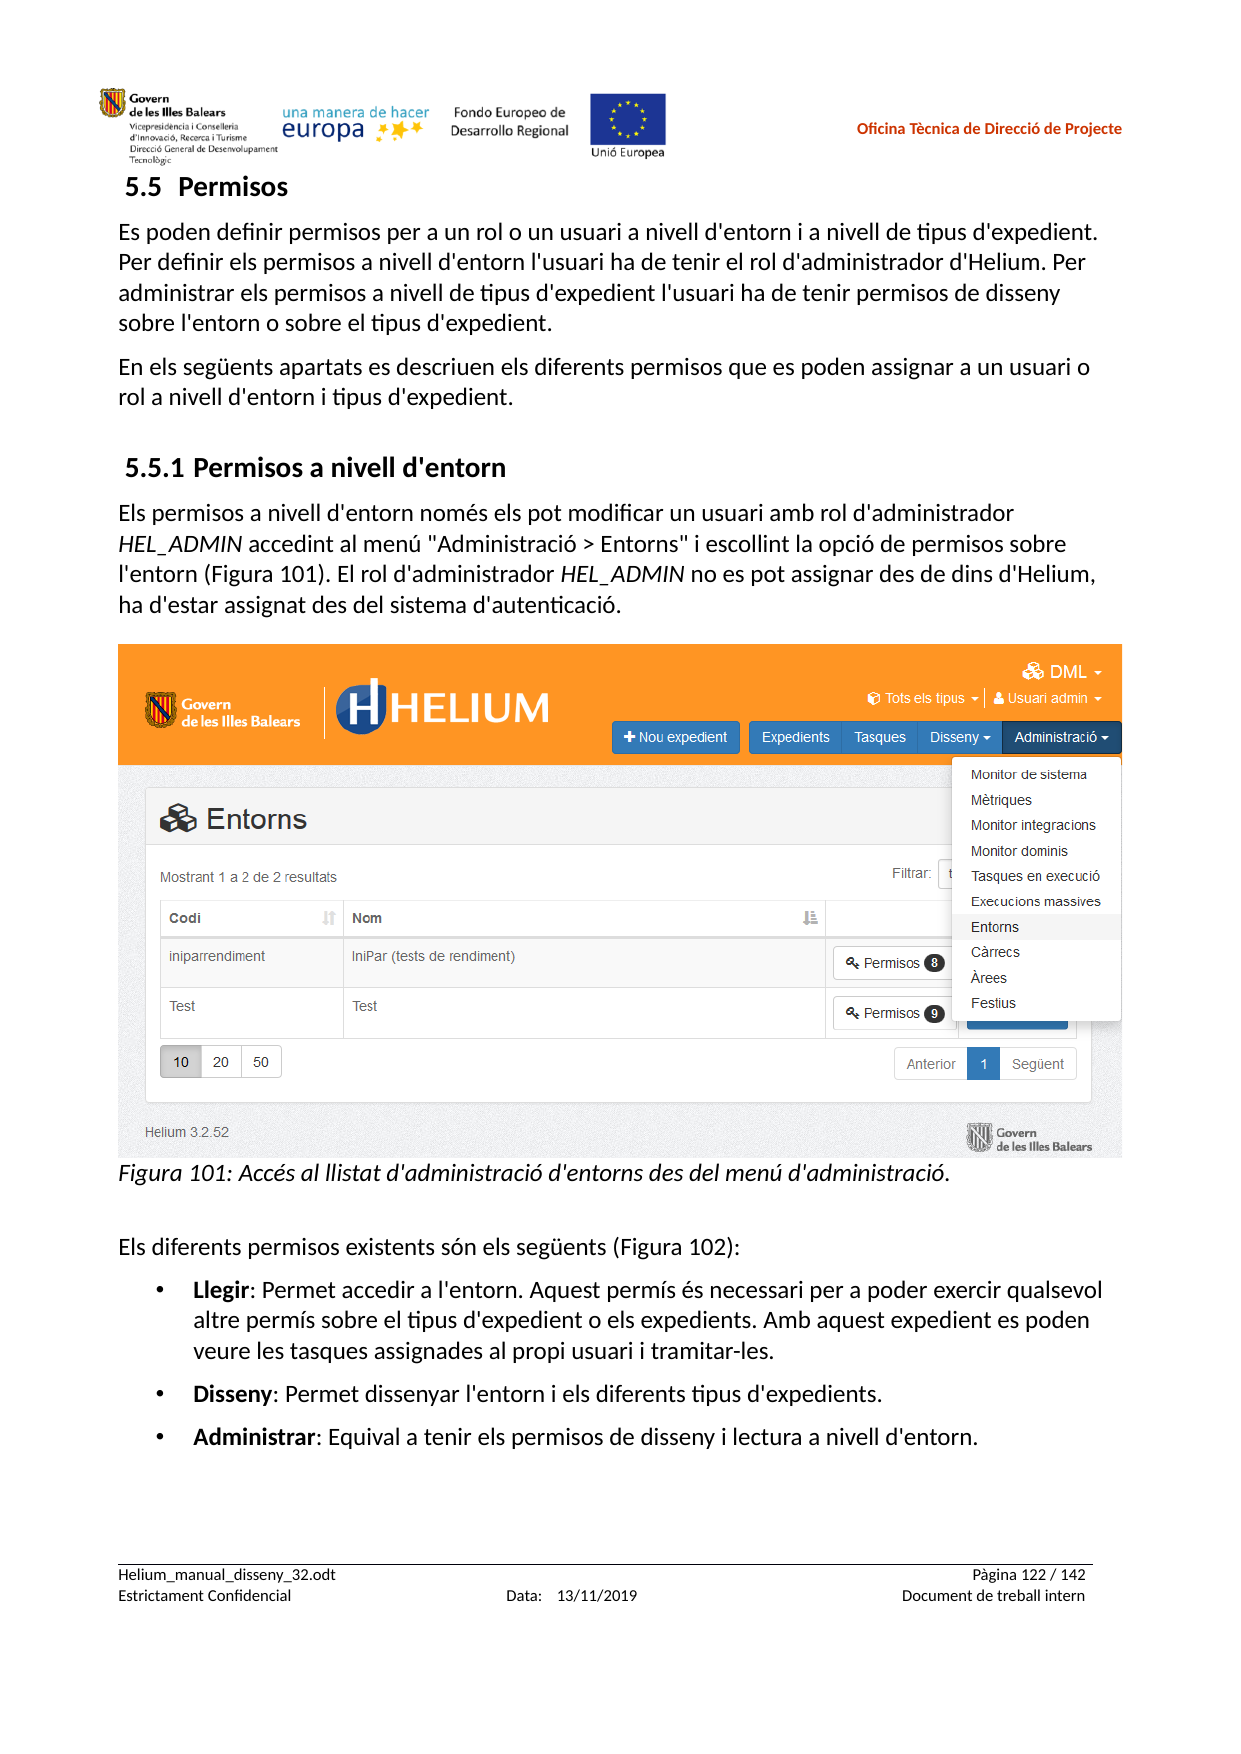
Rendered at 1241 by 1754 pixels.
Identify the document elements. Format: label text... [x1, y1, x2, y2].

text Figura 101: Accés al llistat d'administració d'entorns des del menú d'administració. [118, 1158, 1122, 1188]
subtitle Permisos [118, 168, 1122, 203]
list Disseny: Permet dissenyar l'entorn i els diferents tipus d'expedients. [156, 1378, 1122, 1409]
text En els següents apartats es descriuen els diferents permisos que es poden assignar a un usuari o rol a nivell d'entorn i tipus d'expedient. [118, 351, 1122, 412]
text Els permisos a nivell d'entorn només els pot modificar un usuari amb rol d'administrador HEL_ADMIN accedint al menú "Administració > Entorns" i escollint la opció de permisos sobre l'entorn (Figura 101). El rol d'administrador HEL_ADMIN no es pot assignar des de dins d'Helium, ha d'estar assignat des del sistema d'autenticació. [118, 497, 1122, 619]
list Llegir: Permet accedir a l'entorn. Aquest permís és necessari per a poder exercir qualsevol altre permís sobre el tipus d'expedient o els expedients. Amb aquest expedient es poden veure les tasques assignades al propi usuari i tramitar-les. [156, 1274, 1122, 1366]
picture [118, 644, 1123, 1158]
list Administrar: Equival a tenir els permisos de disseny i lectura a nivell d'entorn. [156, 1421, 1122, 1452]
text Es poden definir permisos per a un rol o un usuari a nivell d'entorn i a nivell de tipus d'expedient. Per definir els permisos a nivell d'entorn l'usuari ha de tenir el rol d'administrador d'Helium. Per administrar els permisos a nivell de tipus d'expedient l'usuari ha de tenir permisos de disseny sobre l'entorn o sobre el tipus d'expedient. [118, 216, 1122, 338]
text Els diferents permisos existents són els següents (Figura 102): [118, 1231, 1122, 1262]
picture [99, 87, 668, 166]
subtitle Permisos a nivell d'entorn [118, 449, 1122, 485]
